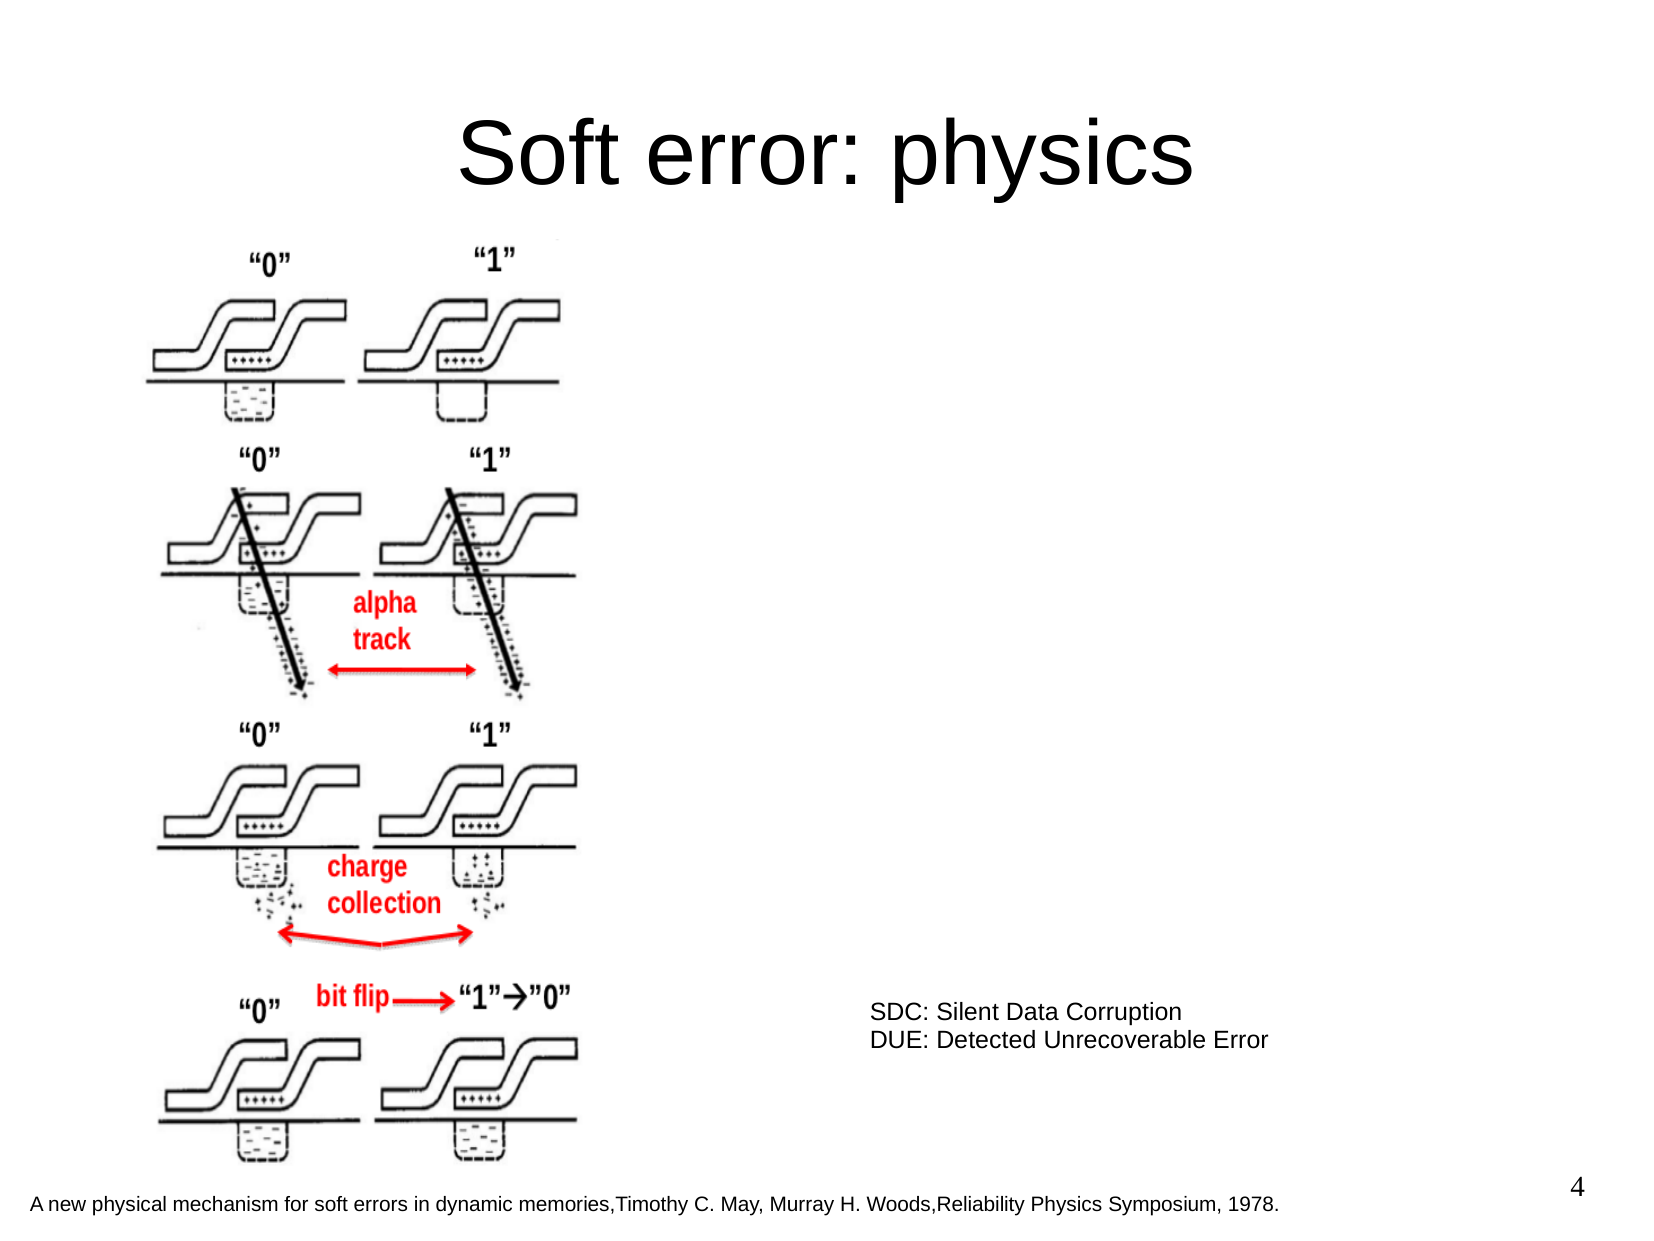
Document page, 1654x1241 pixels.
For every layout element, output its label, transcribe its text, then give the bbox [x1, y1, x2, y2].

picture [90, 239, 631, 1171]
title Soft error: physics [82, 49, 1571, 257]
text_box A new physical mechanism for soft errors in dynamic memories,Timothy C. May, Murray H. Woods,Reliability Physics Symposium, 1978. [15, 1185, 1416, 1241]
text_box SDC: Silent Data Corruption DUE: Detected Unrecoverable Error [855, 990, 1287, 1066]
